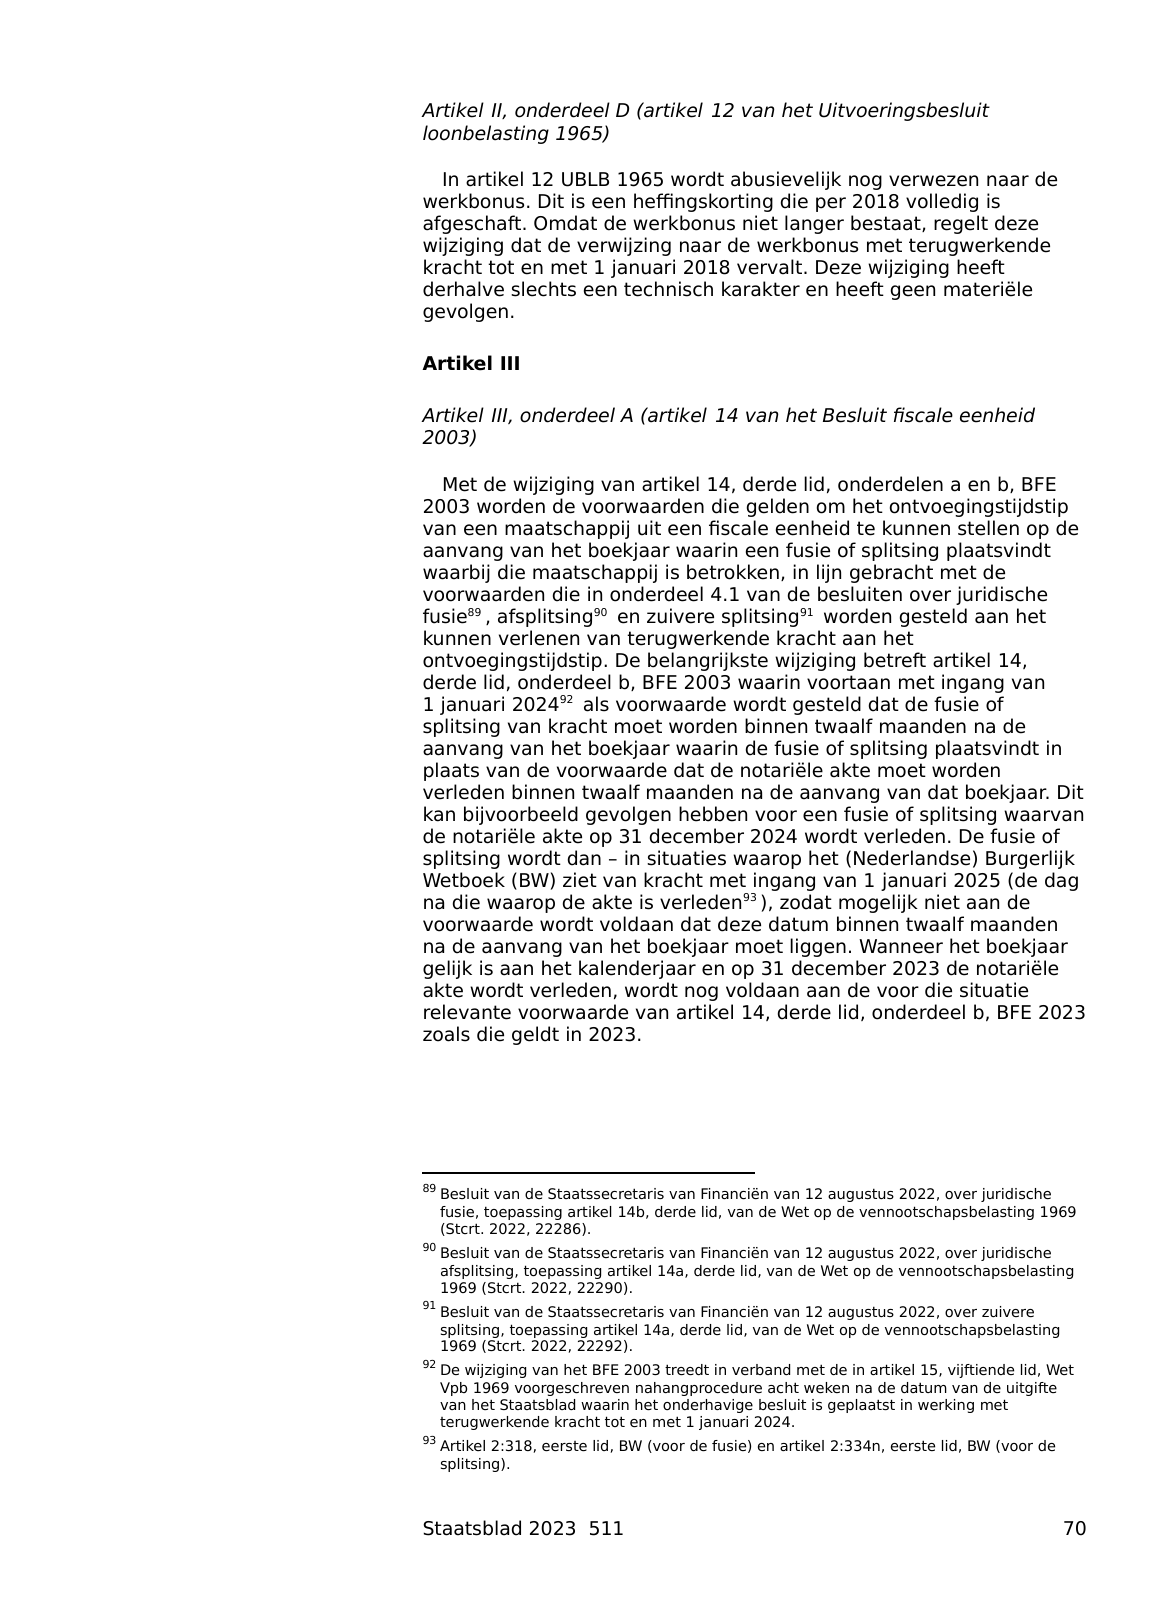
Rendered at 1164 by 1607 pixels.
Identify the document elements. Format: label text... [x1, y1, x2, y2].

text In artikel 12 UBLB 1965 wordt abusievelijk nog verwezen naar de werkbonus. Dit is een heffingskorting die per 2018 volledig is afgeschaft. Omdat de werkbonus niet langer bestaat, regelt deze wijziging dat de verwijzing naar de werkbonus met terugwerkende kracht tot en met 1 januari 2018 vervalt. Deze wijziging heeft derhalve slechts een technisch karakter en heeft geen materiële gevolgen. [422, 169, 1087, 323]
text Besluit van de Staatssecretaris van Financiën van 12 augustus 2022, over juridische fusie, toepassing artikel 14b, derde lid, van de Wet op de vennootschapsbelasting 1969 (Stcrt. 2022, 22286). [422, 1182, 1087, 1238]
text Artikel 2:318, eerste lid, BW (voor de fusie) en artikel 2:334n, eerste lid, BW (voor de splitsing). [422, 1434, 1087, 1473]
text De wijziging van het BFE 2003 treedt in verband met de in artikel 15, vijftiende lid, Wet Vpb 1969 voorgeschreven nahangprocedure acht weken na de datum van de uitgifte van het Staatsblad waarin het onderhavige besluit is geplaatst in werking met terugwerkende kracht tot en met 1 januari 2024. [422, 1358, 1087, 1431]
text Met de wijziging van artikel 14, derde lid, onderdelen a en b, BFE 2003 worden de voorwaarden die gelden om het ontvoegingstijdstip van een maatschappij uit een fiscale eenheid te kunnen stellen op de aanvang van het boekjaar waarin een fusie of splitsing plaatsvindt waarbij die maatschappij is betrokken, in lijn gebracht met de voorwaarden die in onderdeel 4.1 van de besluiten over juridische fusie, afsplitsing en zuivere splitsing worden gesteld aan het kunnen verlenen van terugwerkende kracht aan het ontvoegingstijdstip. De belangrijkste wijziging betreft artikel 14, derde lid, onderdeel b, BFE 2003 waarin voortaan met ingang van 1 januari 2024 als voorwaarde wordt gesteld dat de fusie of splitsing van kracht moet worden binnen twaalf maanden na de aanvang van het boekjaar waarin de fusie of splitsing plaatsvindt in plaats van de voorwaarde dat de notariële akte moet worden verleden binnen twaalf maanden na de aanvang van dat boekjaar. Dit kan bijvoorbeeld gevolgen hebben voor een fusie of splitsing waarvan de notariële akte op 31 december 2024 wordt verleden. De fusie of splitsing wordt dan – in situaties waarop het (Nederlandse) Burgerlijk Wetboek (BW) ziet van kracht met ingang van 1 januari 2025 (de dag na die waarop de akte is verleden), zodat mogelijk niet aan de voorwaarde wordt voldaan dat deze datum binnen twaalf maanden na de aanvang van het boekjaar moet liggen. Wanneer het boekjaar gelijk is aan het kalenderjaar en op 31 december 2023 de notariële akte wordt verleden, wordt nog voldaan aan de voor die situatie relevante voorwaarde van artikel 14, derde lid, onderdeel b, BFE 2023 zoals die geldt in 2023. [422, 474, 1087, 1046]
subtitle Artikel III, onderdeel A (artikel 14 van het Besluit fiscale eenheid 2003) [422, 405, 1087, 449]
text Besluit van de Staatssecretaris van Financiën van 12 augustus 2022, over zuivere splitsing, toepassing artikel 14a, derde lid, van de Wet op de vennootschapsbelasting 1969 (Stcrt. 2022, 22292). [422, 1299, 1087, 1355]
subtitle Artikel III [422, 353, 1087, 375]
text Besluit van de Staatssecretaris van Financiën van 12 augustus 2022, over juridische afsplitsing, toepassing artikel 14a, derde lid, van de Wet op de vennootschapsbelasting 1969 (Stcrt. 2022, 22290). [422, 1241, 1087, 1297]
subtitle Artikel II, onderdeel D (artikel 12 van het Uitvoeringsbesluit loonbelasting 1965) [422, 100, 1087, 144]
